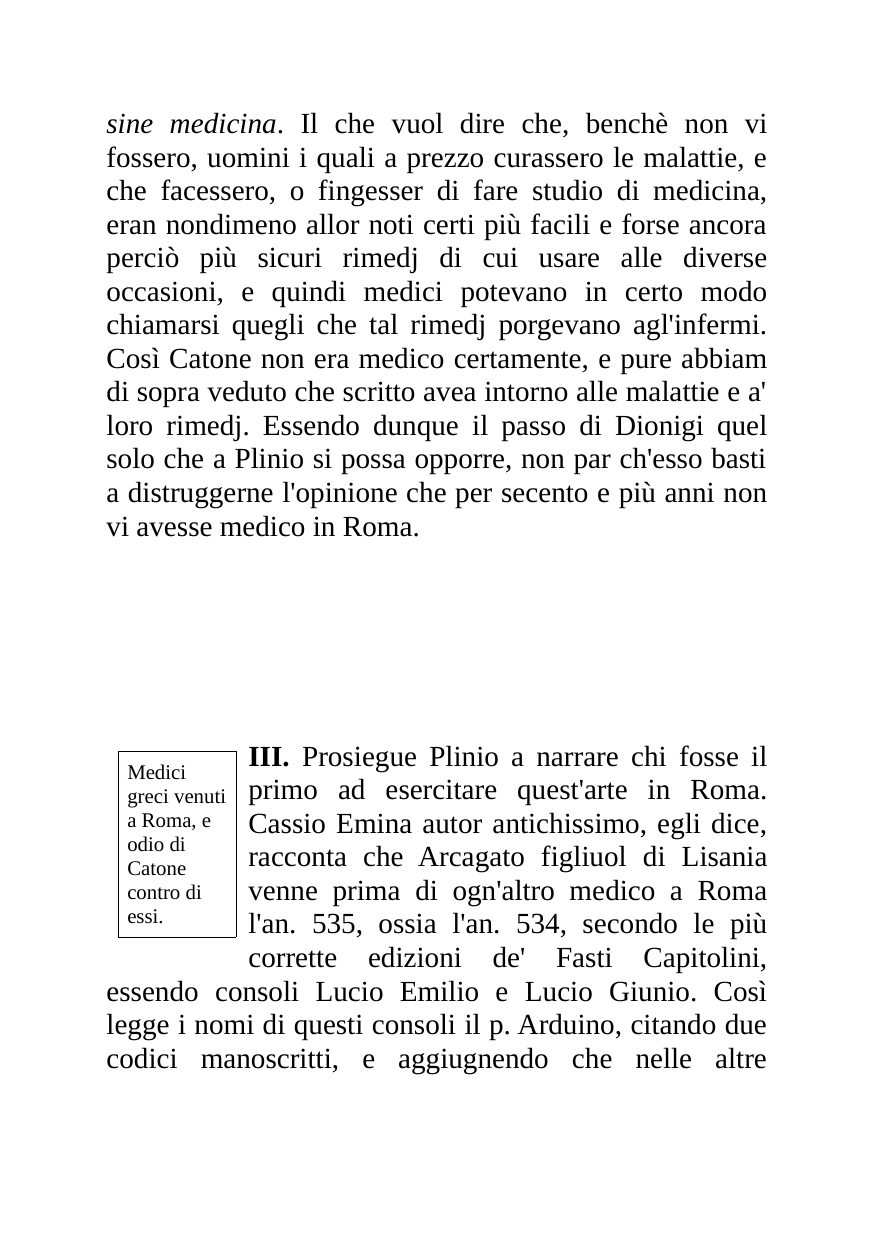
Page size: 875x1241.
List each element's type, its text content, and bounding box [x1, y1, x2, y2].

text sine medicina. Il che vuol dire che, benchè non vi fossero, uomini i quali a prezzo curassero le malattie, e che facessero, o fingesser di fare studio di medicina, eran nondimeno allor noti certi più facili e forse ancora perciò più sicuri rimedj di cui usare alle diverse occasioni, e quindi medici potevano in certo modo chiamarsi quegli che tal rimedj porgevano agl'infermi. Così Catone non era medico certamente, e pure abbiam di sopra veduto che scritto avea intorno alle malattie e a' loro rimedj. Essendo dunque il passo di Dionigi quel solo che a Plinio si possa opporre, non par ch'esso basti a distruggerne l'opinione che per secento e più anni non vi avesse medico in Roma. [106, 106, 768, 542]
text III. Prosiegue Plinio a narrare chi fosse il primo ad esercitare quest'arte in Roma. Cassio Emina autor antichissimo, egli dice, racconta che Arcagato figliuol di Lisania venne prima di ogn'altro medico a Roma l'an. 535, ossia l'an. 534, secondo le più corrette edizioni de' Fasti Capitolini, essendo consoli Lucio Emilio e Lucio Giunio. Così legge i nomi di questi consoli il p. Arduino, citando due codici manoscritti, e aggiugnendo che nelle altre [106, 739, 768, 1074]
text Medici greci venuti a Roma, e odio di Catone contro di essi. [127, 760, 227, 928]
